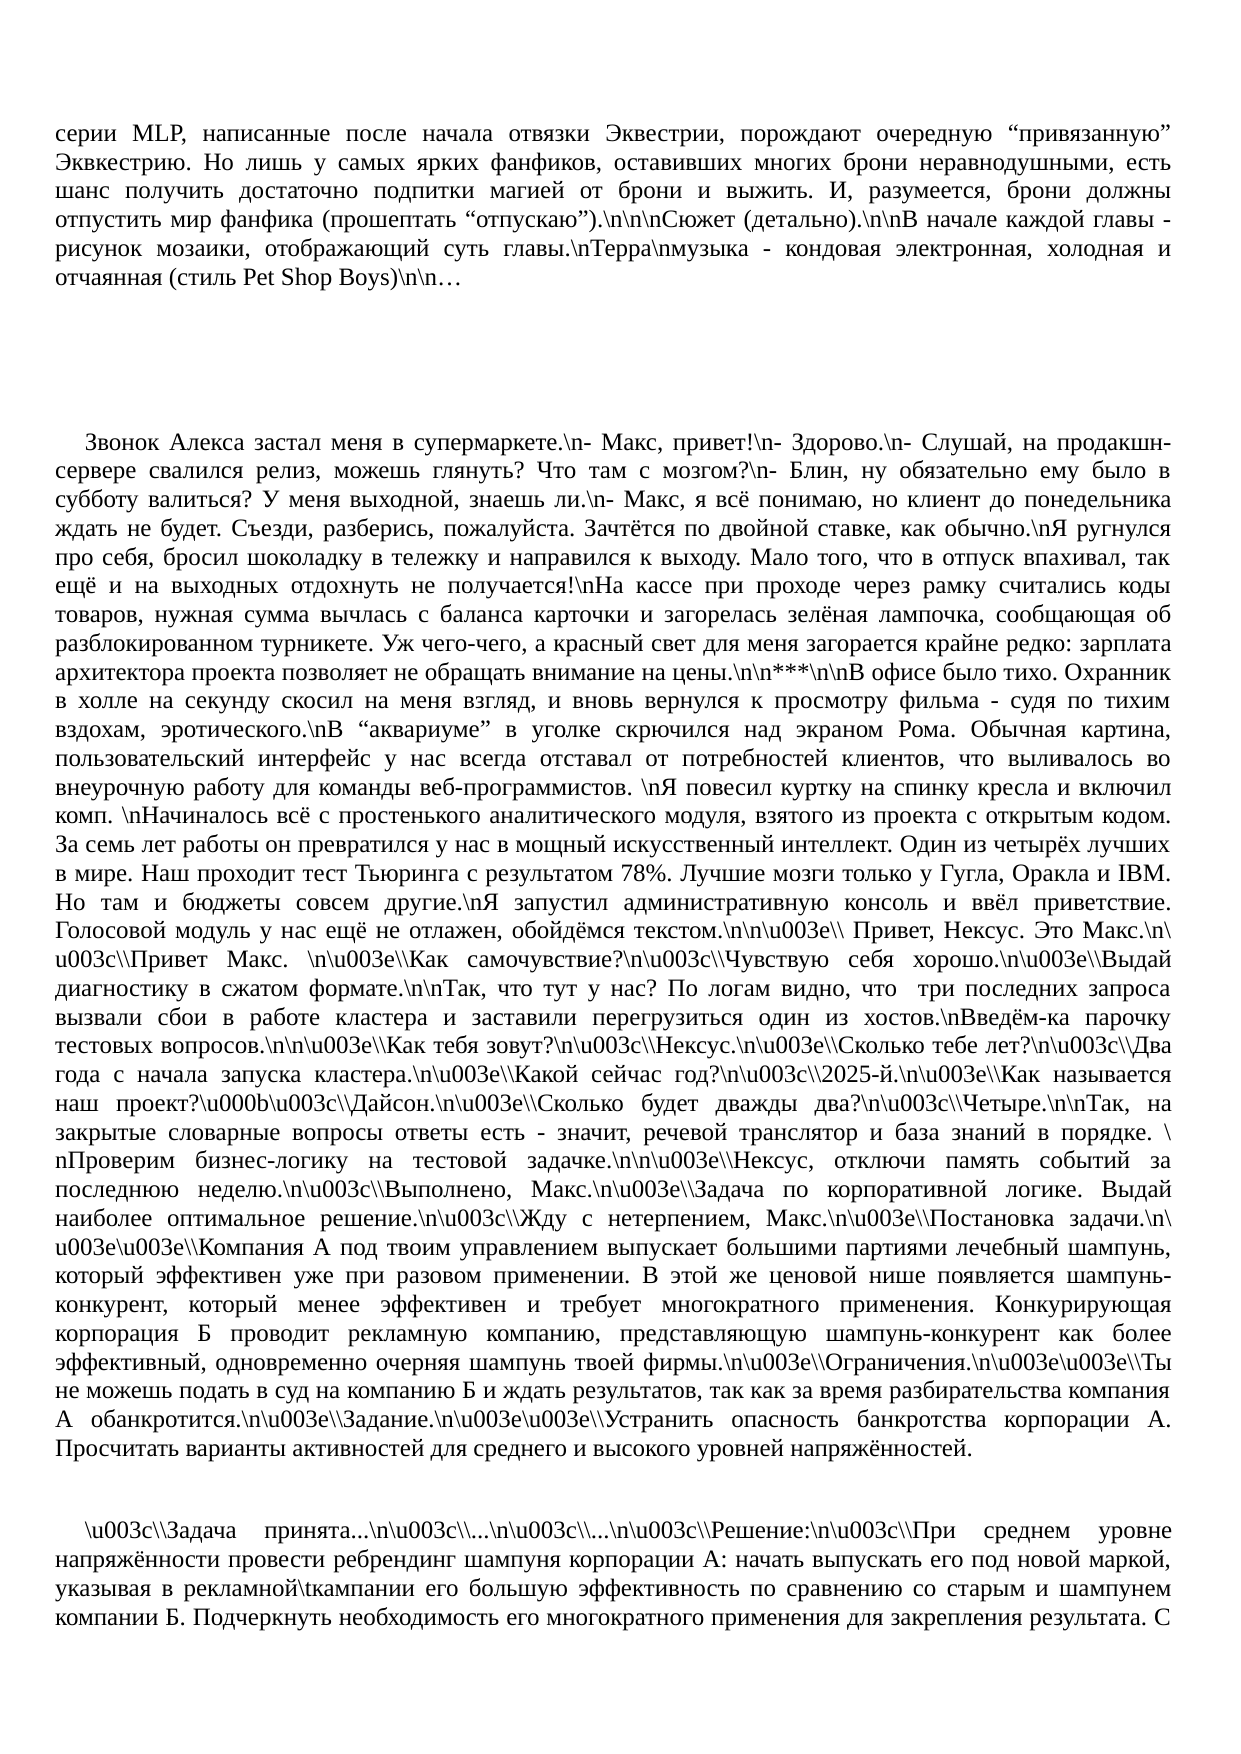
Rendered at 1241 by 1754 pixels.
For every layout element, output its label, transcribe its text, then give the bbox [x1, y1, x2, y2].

text Звонок Алекса застал меня в супермаркете.\n- Макс, привет!\n- Здорово.\n- Слушай, на продакшн-сервере свалился релиз, можешь глянуть? Что там с мозгом?\n- Блин, ну обязательно ему было в субботу валиться? У меня выходной, знаешь ли.\n- Макс, я всё понимаю, но клиент до понедельника ждать не будет. Съезди, разберись, пожалуйста. Зачтётся по двойной ставке, как обычно.\nЯ ругнулся про себя, бросил шоколадку в тележку и направился к выходу. Мало того, что в отпуск впахивал, так ещё и на выходных отдохнуть не получается!\nНа кассе при проходе через рамку считались коды товаров, нужная сумма вычлась с баланса карточки и загорелась зелёная лампочка, сообщающая об разблокированном турникете. Уж чего-чего, а красный свет для меня загорается крайне редко: зарплата архитектора проекта позволяет не обращать внимание на цены.\n\n***\n\nВ офисе было тихо. Охранник в холле на секунду скосил на меня взгляд, и вновь вернулся к просмотру фильма - судя по тихим вздохам, эротического.\nВ “аквариуме” в уголке скрючился над экраном Рома. Обычная картина, пользовательский интерфейс у нас всегда отставал от потребностей клиентов, что выливалось во внеурочную работу для команды веб-программистов. \nЯ повесил куртку на спинку кресла и включил комп. \nНачиналось всё с простенького аналитического модуля, взятого из проекта с открытым кодом. За семь лет работы он превратился у нас в мощный искусственный интеллект. Один из четырёх лучших в мире. Наш проходит тест Тьюринга с результатом 78%. Лучшие мозги только у Гугла, Оракла и IBM. Но там и бюджеты совсем другие.\nЯ запустил административную консоль и ввёл приветствие. Голосовой модуль у нас ещё не отлажен, обойдёмся текстом.\n\n\u003e\\ Привет, Нексус. Это Макс.\n\u003c\\Привет Макс. \n\u003e\\Как самочувствие?\n\u003c\\Чувствую себя хорошо.\n\u003e\\Выдай диагностику в сжатом формате.\n\nТак, что тут у нас? По логам видно, что три последних запроса вызвали сбои в работе кластера и заставили перегрузиться один из хостов.\nВведём-ка парочку тестовых вопросов.\n\n\u003e\\Как тебя зовут?\n\u003c\\Нексус.\n\u003e\\Сколько тебе лет?\n\u003c\\Два года с начала запуска кластера.\n\u003e\\Какой сейчас год?\n\u003c\\2025-й.\n\u003e\\Как называется наш проект?\u000b\u003c\\Дайсон.\n\u003e\\Сколько будет дважды два?\n\u003c\\Четыре.\n\nТак, на закрытые словарные вопросы ответы есть - значит, речевой транслятор и база знаний в порядке. \nПроверим бизнес-логику на тестовой задачке.\n\n\u003e\\Нексус, отключи память событий за последнюю неделю.\n\u003c\\Выполнено, Макс.\n\u003e\\Задача по корпоративной логике. Выдай наиболее оптимальное решение.\n\u003c\\Жду с нетерпением, Макс.\n\u003e\\Постановка задачи.\n\u003e\u003e\\Компания А под твоим управлением выпускает большими партиями лечебный шампунь, который эффективен уже при разовом применении. В этой же ценовой нише появляется шампунь-конкурент, который менее эффективен и требует многократного применения. Конкурирующая корпорация Б проводит рекламную компанию, представляющую шампунь-конкурент как более эффективный, одновременно очерняя шампунь твоей фирмы.\n\u003e\\Ограничения.\n\u003e\u003e\\Ты не можешь подать в суд на компанию Б и ждать результатов, так как за время разбирательства компания А обанкротится.\n\u003e\\Задание.\n\u003e\u003e\\Устранить опасность банкротства корпорации А. Просчитать варианты активностей для среднего и высокого уровней напряжённостей. [55, 427, 1172, 1462]
text серии MLP, написанные после начала отвязки Эквестрии, порождают очередную “привязанную” Эквкестрию. Но лишь у самых ярких фанфиков, оставивших многих брони неравнодушными, есть шанс получить достаточно подпитки магией от брони и выжить. И, разумеется, брони должны отпустить мир фанфика (прошептать “отпускаю”).\n\n\nСюжет (детально).\n\nВ начале каждой главы - рисунок мозаики, отображающий суть главы.\nТерра\nмузыка - кондовая электронная, холодная и отчаянная (стиль Pet Shop Boys)\n\n… [55, 118, 1172, 291]
text \u003c\\Задача принята...\n\u003c\\...\n\u003c\\...\n\u003c\\Решение:\n\u003c\\При среднем уровне напряжённости провести ребрендинг шампуня корпорации А: начать выпускать его под новой маркой, указывая в рекламной\tкампании его большую эффективность по сравнению со старым и шампунем компании Б. Подчеркнуть необходимость его многократного применения для закрепления результата. С [55, 1516, 1172, 1631]
